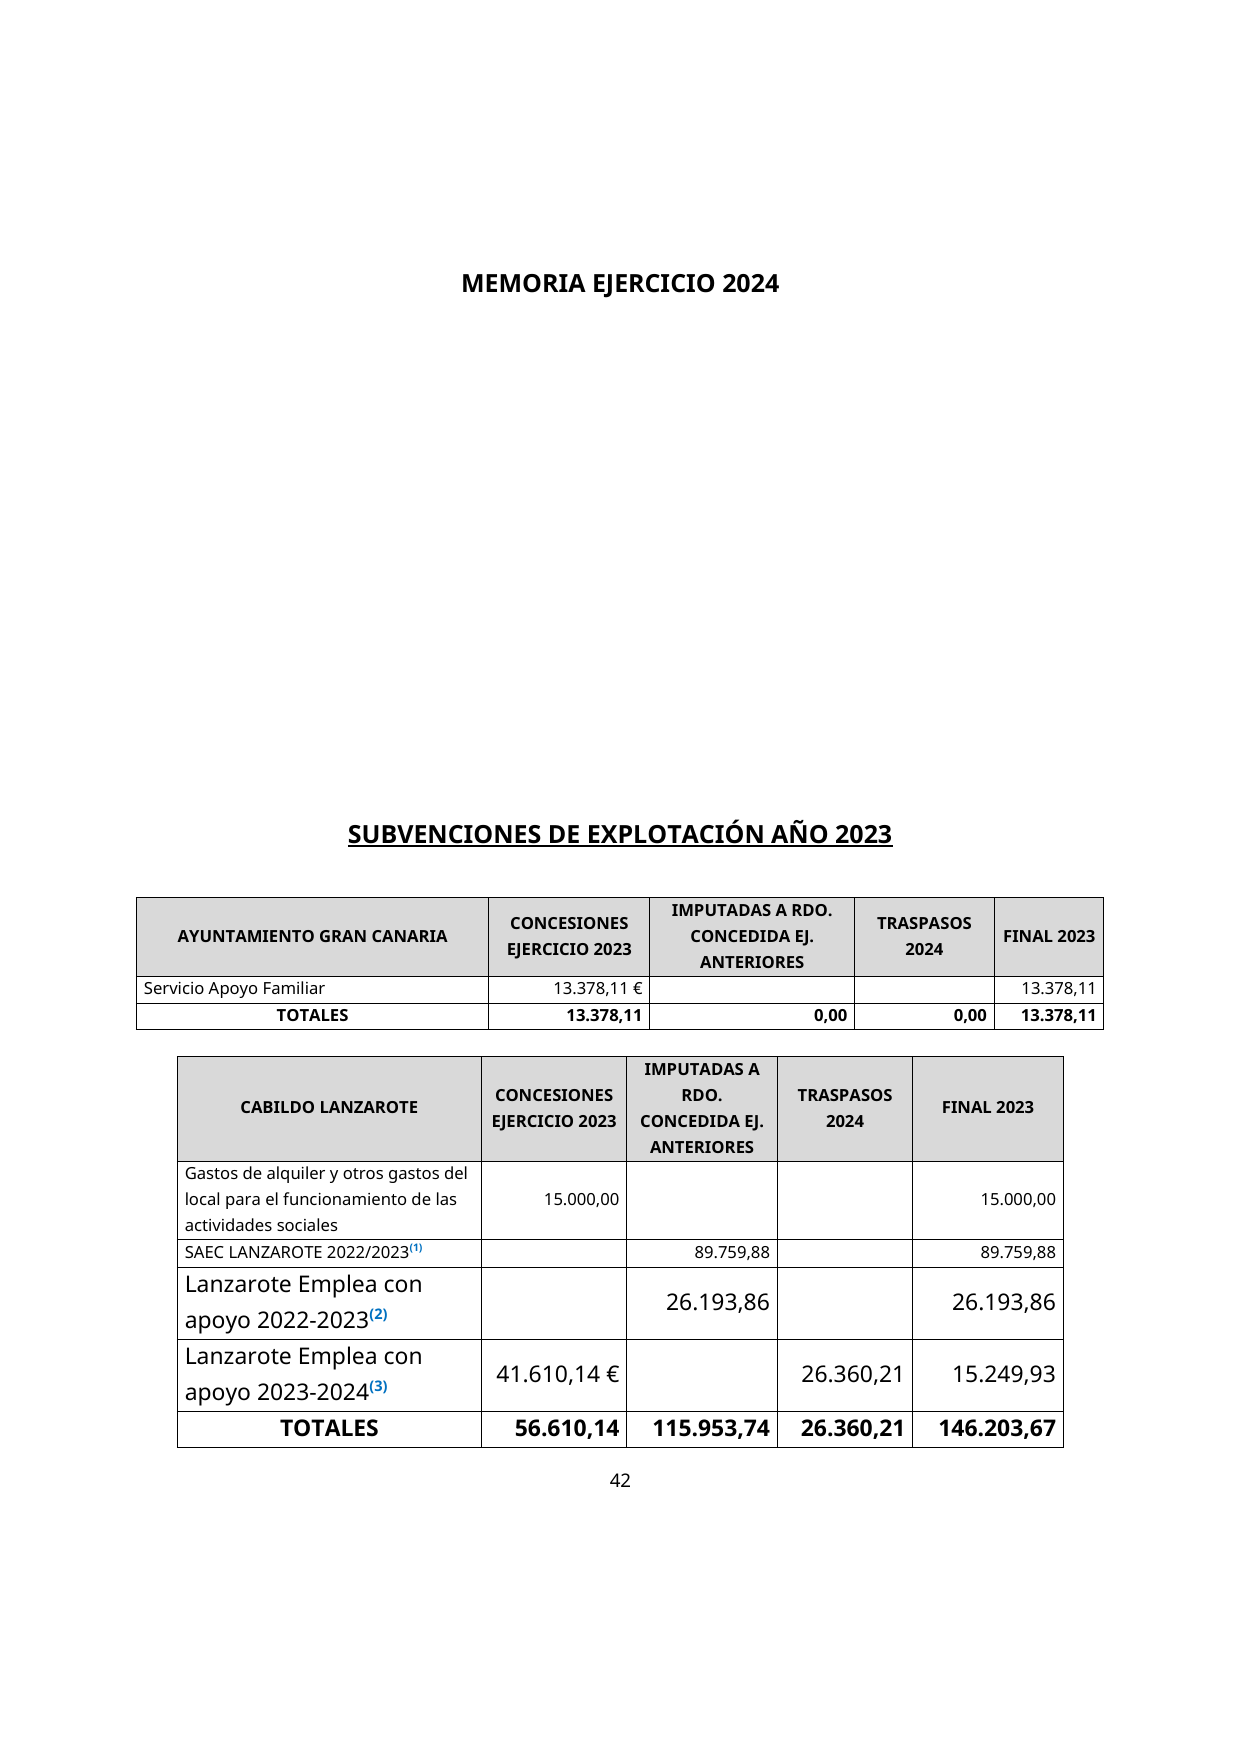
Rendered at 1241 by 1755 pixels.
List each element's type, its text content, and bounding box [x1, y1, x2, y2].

table_cell Servicio Apoyo Familiar [137, 977, 488, 1002]
table_cell 13.378,11 [995, 977, 1103, 1002]
table_cell Lanzarote Emplea con apoyo 2023-2024(3) [178, 1340, 481, 1411]
table_cell 0,00 [855, 1004, 994, 1029]
table_cell [778, 1162, 912, 1239]
table_cell 89.759,88 [627, 1240, 777, 1267]
table_cell 41.610,14 € [482, 1340, 626, 1411]
table_header FINAL 2023 [995, 898, 1103, 976]
table_cell [778, 1268, 912, 1339]
table_cell 115.953,74 [627, 1412, 777, 1447]
table_cell [650, 977, 854, 1002]
table_cell Gastos de alquiler y otros gastos del local para el funcionamiento de las actividades sociales [178, 1162, 481, 1239]
table_cell 146.203,67 [913, 1412, 1063, 1447]
table_cell 15.000,00 [913, 1162, 1063, 1239]
table_cell [482, 1268, 626, 1339]
table_cell Lanzarote Emplea con apoyo 2022-2023(2) [178, 1268, 481, 1339]
table_cell [855, 977, 994, 1002]
table_cell 89.759,88 [913, 1240, 1063, 1267]
table_cell 26.360,21 [778, 1412, 912, 1447]
table_header TRASPASOS 2024 [855, 898, 994, 976]
table_cell 26.193,86 [627, 1268, 777, 1339]
table_cell 13.378,11 € [489, 977, 649, 1002]
table_header CABILDO LANZAROTE [178, 1057, 481, 1161]
table_cell 26.193,86 [913, 1268, 1063, 1339]
table_header AYUNTAMIENTO GRAN CANARIA [137, 898, 488, 976]
table_cell [778, 1240, 912, 1267]
table_cell 13.378,11 [489, 1004, 649, 1029]
table_cell 56.610,14 [482, 1412, 626, 1447]
table_header CONCESIONES EJERCICIO 2023 [482, 1057, 626, 1161]
table_header CONCESIONES EJERCICIO 2023 [489, 898, 649, 976]
table_cell [482, 1240, 626, 1267]
table_cell 13.378,11 [995, 1004, 1103, 1029]
table_cell 26.360,21 [778, 1340, 912, 1411]
table_header IMPUTADAS A RDO. CONCEDIDA EJ. ANTERIORES [650, 898, 854, 976]
table_cell SAEC LANZAROTE 2022/2023(1) [178, 1240, 481, 1267]
text SUBVENCIONES DE EXPLOTACIÓN AÑO 2023 [177, 817, 1063, 881]
table_cell [627, 1340, 777, 1411]
table_cell 0,00 [650, 1004, 854, 1029]
table_header FINAL 2023 [913, 1057, 1063, 1161]
table_cell 15.000,00 [482, 1162, 626, 1239]
table_header IMPUTADAS A RDO. CONCEDIDA EJ. ANTERIORES [627, 1057, 777, 1161]
table_cell [627, 1162, 777, 1239]
table_cell TOTALES [178, 1412, 481, 1447]
table_header TRASPASOS 2024 [778, 1057, 912, 1161]
table_cell TOTALES [137, 1004, 488, 1029]
table_cell 15.249,93 [913, 1340, 1063, 1411]
